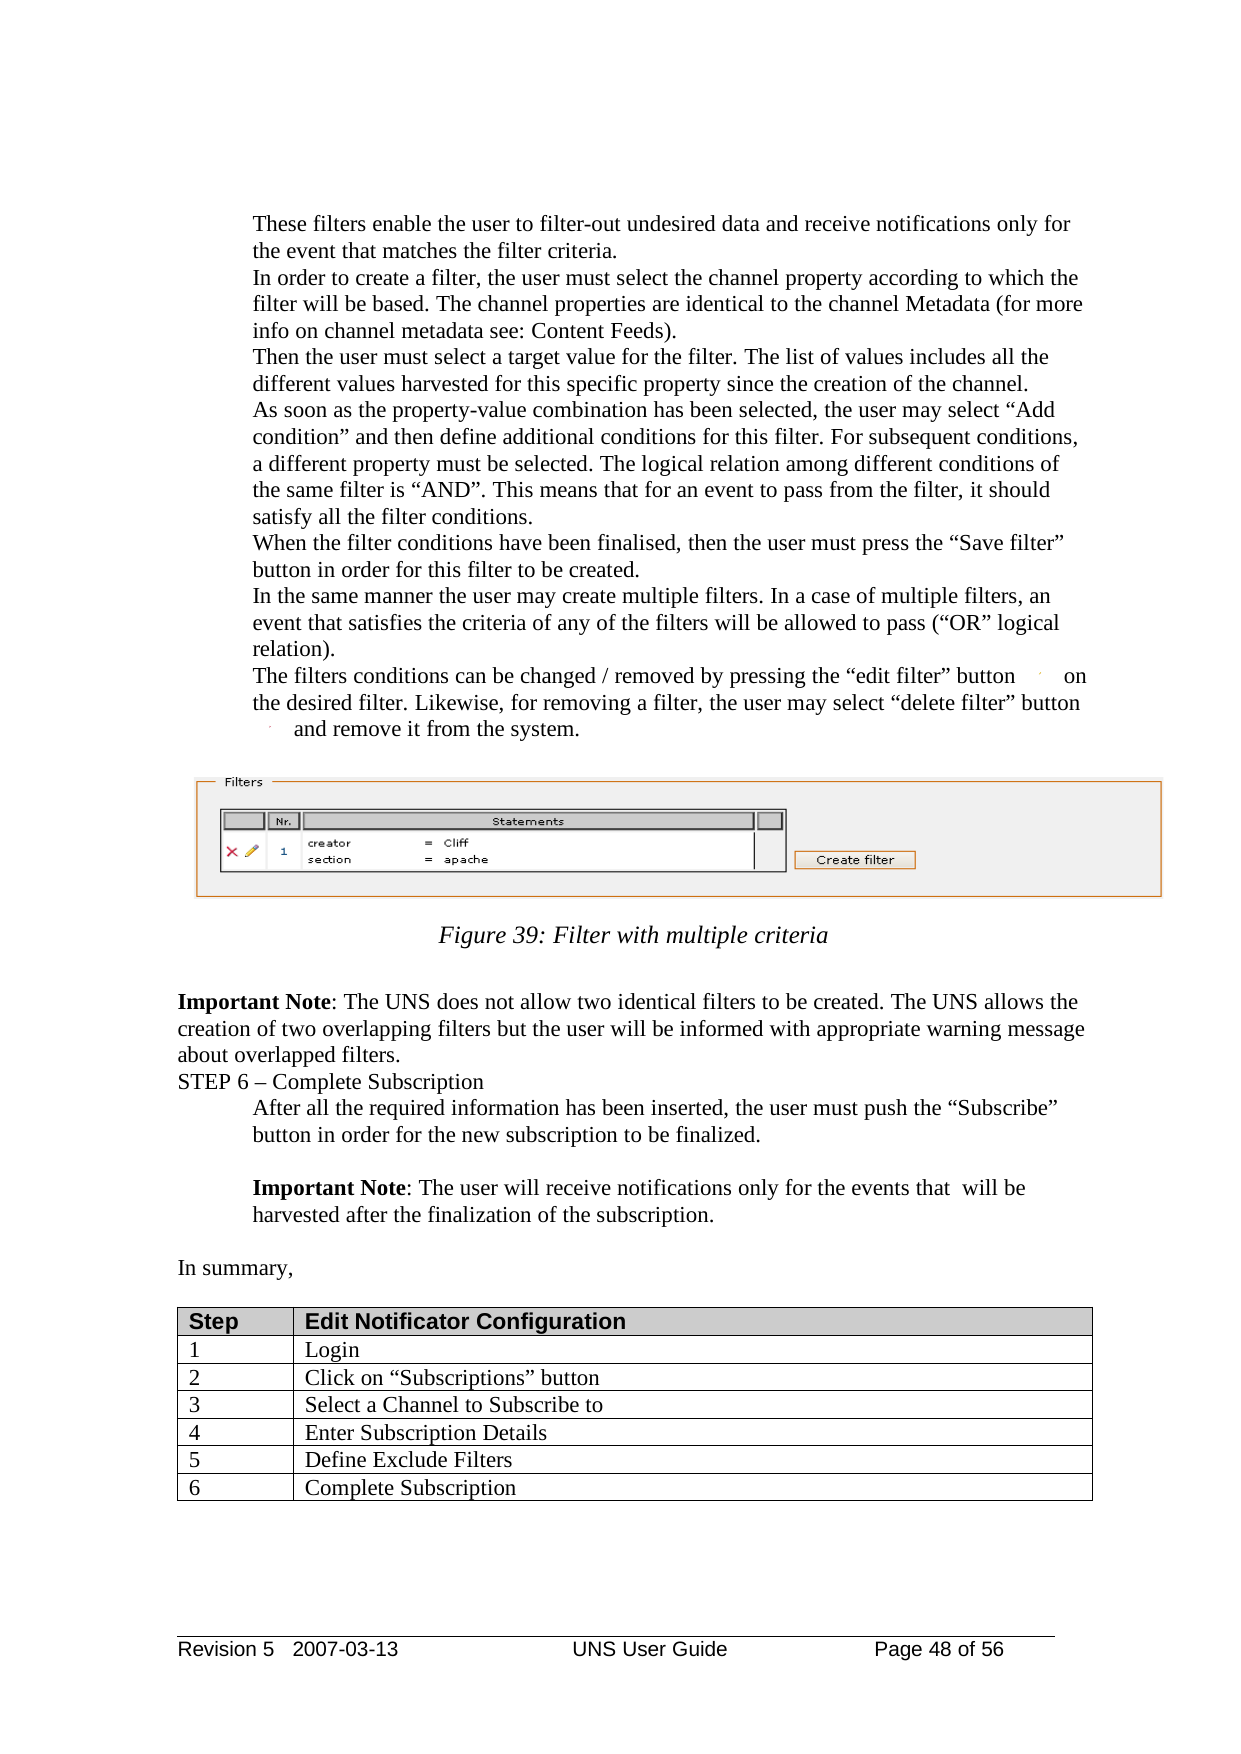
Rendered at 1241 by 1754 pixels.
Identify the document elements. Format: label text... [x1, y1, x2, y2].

table_cell Login [294, 1336, 1092, 1362]
text Important Note: The UNS does not allow two identical filters to be created. The UNS allows the creation of two overlapping filters but the user will be informed with appropriate warning message about overlapped filters. [177, 988, 1092, 1068]
text Important Note: The user will receive notifications only for the events that will be harvested after the finalization of the subscription. [252, 1174, 1092, 1227]
table_cell 4 [178, 1419, 293, 1445]
table_cell 1 [178, 1336, 293, 1362]
table_cell Define Exclude Filters [294, 1446, 1092, 1473]
text Figure 39: Filter with multiple criteria [177, 920, 1092, 949]
table_cell Click on “Subscriptions” button [294, 1364, 1092, 1390]
table_cell 5 [178, 1446, 293, 1473]
text After all the required information has been inserted, the user must push the “Subscribe” button in order for the new subscription to be finalized. [252, 1094, 1092, 1147]
picture [193, 777, 1164, 899]
table_header Edit Notificator Configuration [294, 1308, 1092, 1335]
text When the filter conditions have been finalised, then the user must press the “Save filter” button in order for this filter to be created. [252, 529, 1092, 582]
text In order to create a filter, the user must select the channel property according to which the filter will be based. The channel properties are identical to the channel Metadata (for more info on channel metadata see: Content Feeds). [252, 263, 1092, 343]
table_cell 3 [178, 1391, 293, 1418]
text In the same manner the user may create multiple filters. In a case of multiple filters, an event that satisfies the criteria of any of the filters will be allowed to pass (“OR” logical relation). [252, 582, 1092, 662]
text STEP 6 – Complete Subscription [177, 1068, 1092, 1094]
text As soon as the property-value combination has been selected, the user may select “Add condition” and then define additional conditions for this filter. For subsequent conditions, a different property must be selected. The logical relation among different conditions of the same filter is “AND”. This means that for an event to pass from the filter, it should satisfy all the filter conditions. [252, 396, 1092, 529]
table_cell 6 [178, 1474, 293, 1500]
table_cell Select a Channel to Subscribe to [294, 1391, 1092, 1418]
table_cell Complete Subscription [294, 1474, 1092, 1500]
text In summary, [177, 1253, 1092, 1280]
table_cell 2 [178, 1364, 293, 1390]
text These filters enable the user to filter-out undesired data and receive notifications only for the event that matches the filter criteria. [252, 210, 1092, 263]
text Then the user must select a target value for the filter. The list of values includes all the different values harvested for this specific property since the creation of the channel. [252, 343, 1092, 396]
table_cell Enter Subscription Details [294, 1419, 1092, 1445]
text The filters conditions can be changed / removed by pressing the “edit filter” button on the desired filter. Likewise, for removing a filter, the user may select “delete filter” button and remove it from the system. [252, 662, 1092, 742]
table_header Step [178, 1308, 293, 1335]
